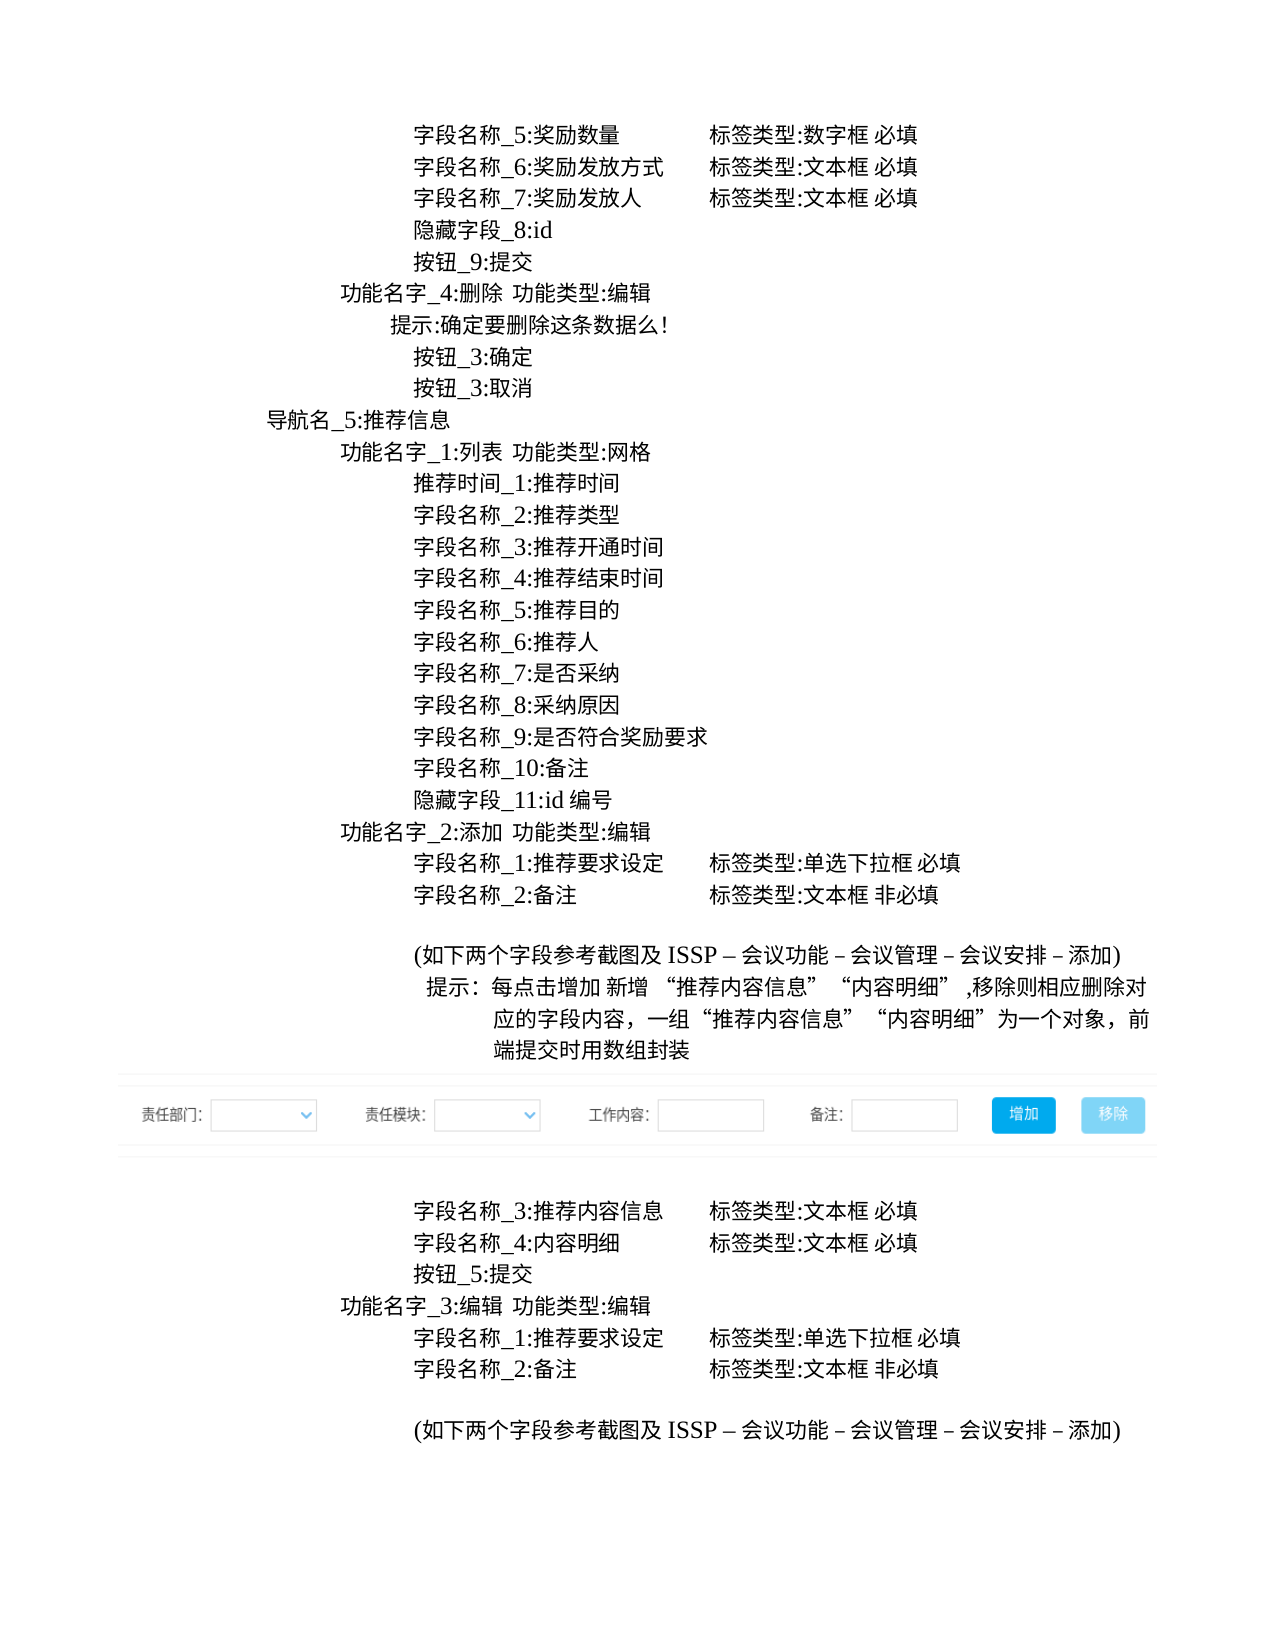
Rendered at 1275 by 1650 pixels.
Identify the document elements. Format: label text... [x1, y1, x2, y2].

text 字段名称_2:备注 标签类型:文本框 非必填 [118, 1352, 1157, 1384]
text 按钮_9:提交 [118, 245, 1157, 276]
text 导航名_5:推荐信息 [118, 403, 1157, 435]
text 字段名称_3:推荐开通时间 [118, 530, 1157, 561]
text 字段名称_6:奖励发放方式 标签类型:文本框 必填 [118, 150, 1157, 181]
text 功能名字_4:删除 功能类型:编辑 [118, 276, 1157, 308]
text 功能名字_1:列表 功能类型:网格 [118, 435, 1157, 466]
text 按钮_3:确定 [118, 340, 1157, 371]
text 字段名称_10:备注 [118, 751, 1157, 783]
text 字段名称_4:内容明细 标签类型:文本框 必填 [118, 1226, 1157, 1257]
text (如下两个字段参考截图及 ISSP – 会议功能 – 会议管理 – 会议安排 – 添加) [118, 938, 1157, 970]
text 隐藏字段_11:id编号 [118, 783, 1157, 815]
text 字段名称_7:奖励发放人 标签类型:文本框 必填 [118, 181, 1157, 213]
text 字段名称_6:推荐人 [118, 625, 1157, 656]
text 字段名称_5:奖励数量 标签类型:数字框 必填 [118, 118, 1157, 150]
text 字段名称_9:是否符合奖励要求 [118, 720, 1157, 751]
text 字段名称_5:推荐目的 [118, 593, 1157, 625]
text 按钮_3:取消 [118, 371, 1157, 403]
text (如下两个字段参考截图及 ISSP – 会议功能 – 会议管理 – 会议安排 – 添加) [118, 1413, 1157, 1444]
text 字段名称_8:采纳原因 [118, 688, 1157, 720]
text 字段名称_3:推荐内容信息 标签类型:文本框 必填 [118, 1194, 1157, 1226]
text 字段名称_2:备注 标签类型:文本框 非必填 [118, 878, 1157, 910]
text 提示：每点击增加 新增 “推荐内容信息”“内容明细” ,移除则相应删除对 应的字段内容，一组“推荐内容信息”“内容明细”为一个对象，前 端提交时用数组封装 [118, 970, 1157, 1065]
text 功能名字_3:编辑 功能类型:编辑 [118, 1289, 1157, 1321]
text 隐藏字段_8:id [118, 213, 1157, 245]
text 字段名称_7:是否采纳 [118, 656, 1157, 688]
text 推荐时间_1:推荐时间 [118, 466, 1157, 498]
text 字段名称_4:推荐结束时间 [118, 561, 1157, 593]
picture [118, 1065, 1157, 1166]
text 字段名称_2:推荐类型 [118, 498, 1157, 530]
text 字段名称_1:推荐要求设定 标签类型:单选下拉框 必填 [118, 846, 1157, 878]
text 功能名字_2:添加 功能类型:编辑 [118, 815, 1157, 846]
text 提示:确定要删除这条数据么！ [118, 308, 1157, 340]
text 按钮_5:提交 [118, 1257, 1157, 1289]
text 字段名称_1:推荐要求设定 标签类型:单选下拉框 必填 [118, 1321, 1157, 1352]
